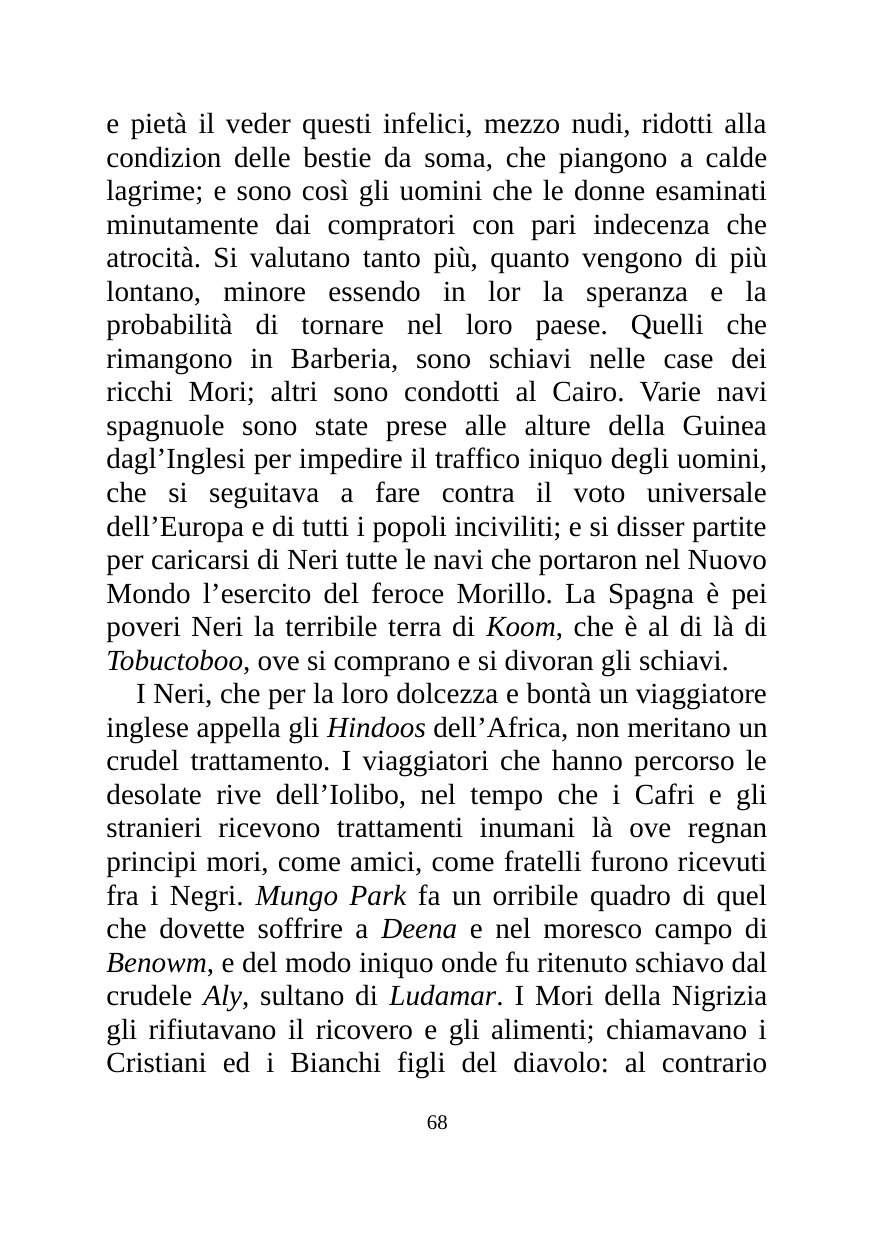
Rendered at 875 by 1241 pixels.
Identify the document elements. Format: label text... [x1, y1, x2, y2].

text I Neri, che per la loro dolcezza e bontà un viaggiatore inglese appella gli Hindoos dell’Africa, non meritano un crudel trattamento. I viaggiatori che hanno percorso le desolate rive dell’Iolibo, nel tempo che i Cafri e gli stranieri ricevono trattamenti inumani là ove regnan principi mori, come amici, come fratelli furono ricevuti fra i Negri. Mungo Park fa un orribile quadro di quel che dovette soffrire a Deena e nel moresco campo di Benowm, e del modo iniquo onde fu ritenuto schiavo dal crudele Aly, sultano di Ludamar. I Mori della Nigrizia gli rifiutavano il ricovero e gli alimenti; chiamavano i Cristiani ed i Bianchi figli del diavolo: al contrario [106, 676, 768, 1079]
text e pietà il veder questi infelici, mezzo nudi, ridotti alla condizion delle bestie da soma, che piangono a calde lagrime; e sono così gli uomini che le donne esaminati minutamente dai compratori con pari indecenza che atrocità. Si valutano tanto più, quanto vengono di più lontano, minore essendo in lor la speranza e la probabilità di tornare nel loro paese. Quelli che rimangono in Barberia, sono schiavi nelle case dei ricchi Mori; altri sono condotti al Cairo. Varie navi spagnuole sono state prese alle alture della Guinea dagl’Inglesi per impedire il traffico iniquo degli uomini, che si seguitava a fare contra il voto universale dell’Europa e di tutti i popoli inciviliti; e si disser partite per caricarsi di Neri tutte le navi che portaron nel Nuovo Mondo l’esercito del feroce Morillo. La Spagna è pei poveri Neri la terribile terra di Koom, che è al di là di Tobuctoboo, ove si comprano e si divoran gli schiavi. [106, 106, 768, 676]
